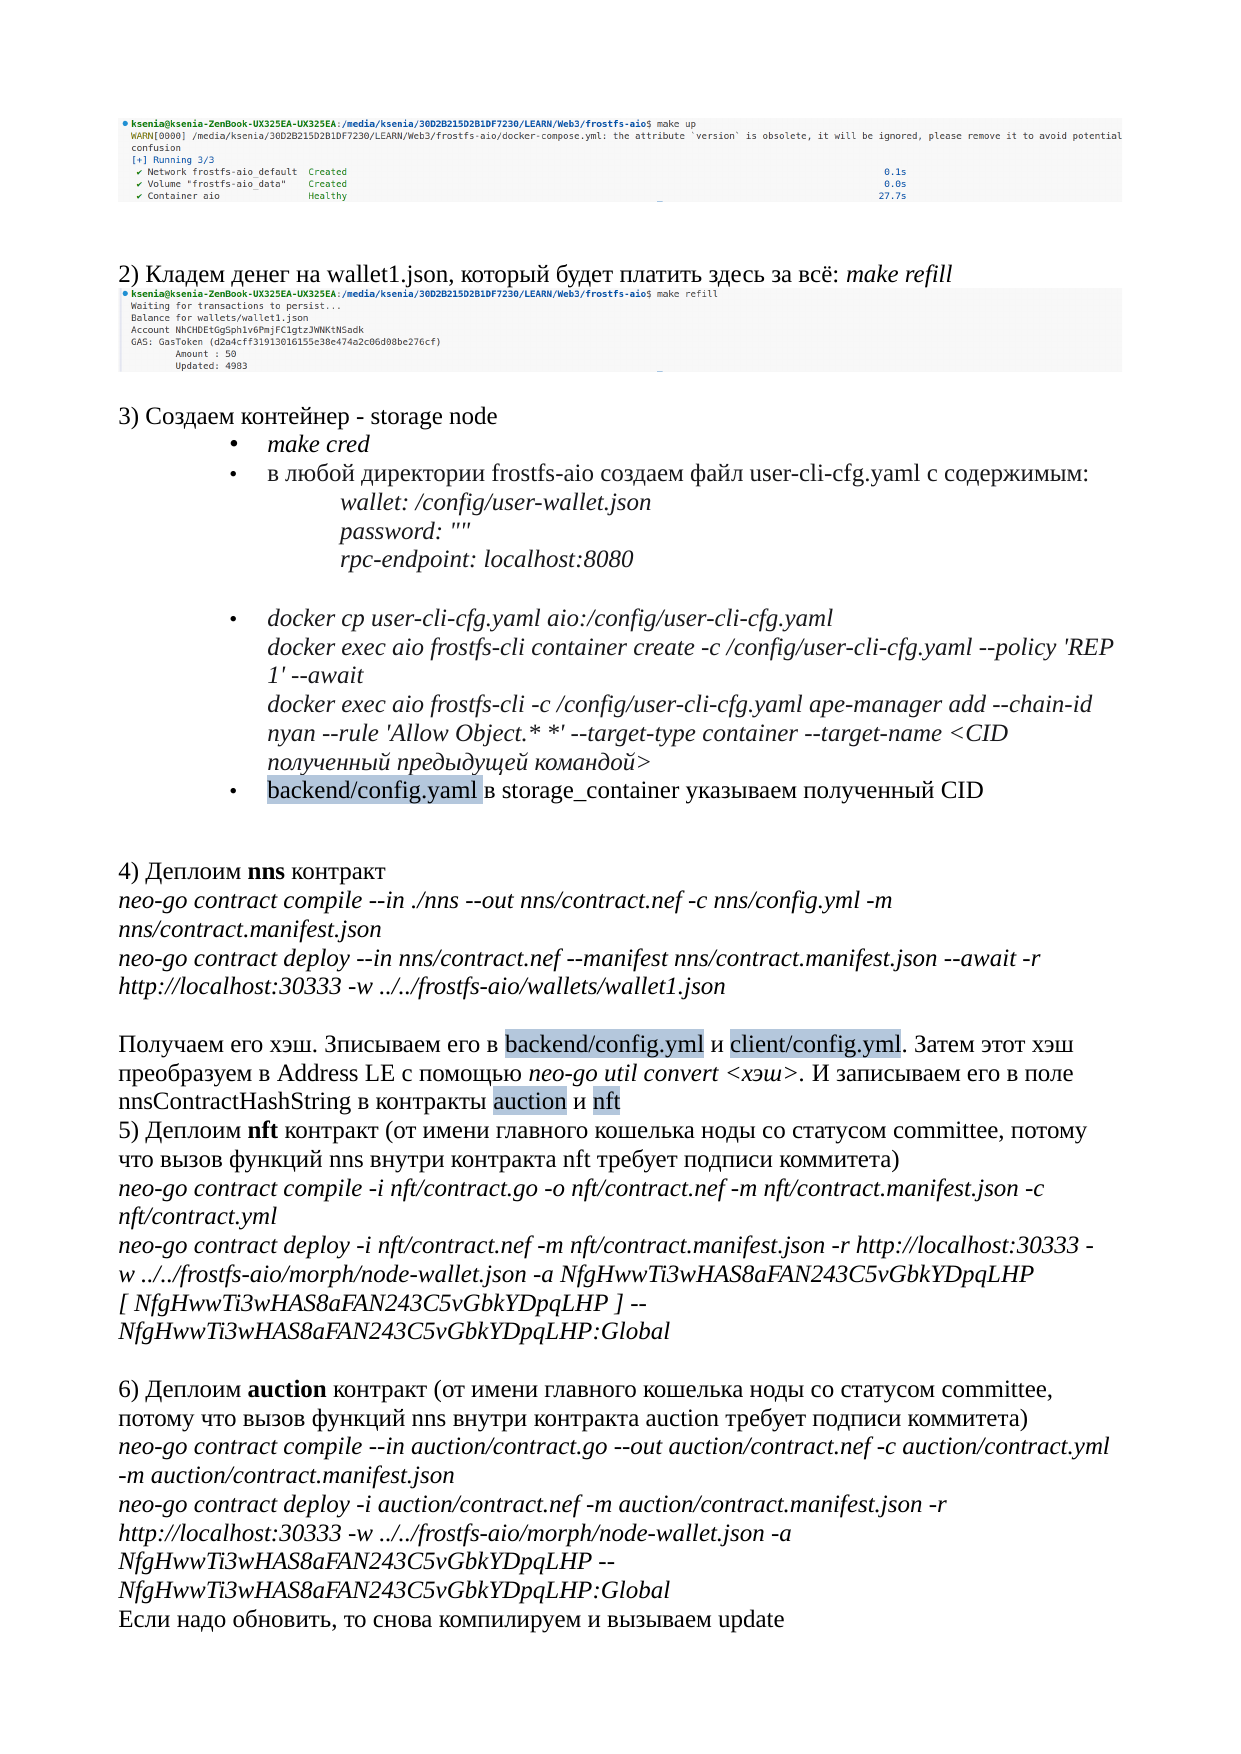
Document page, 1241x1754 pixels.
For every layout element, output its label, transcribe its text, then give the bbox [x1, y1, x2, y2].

picture [118, 288, 1123, 372]
text 5) Деплоим nft контракт (от имени главного кошелька ноды со статусом committee, потому что вызов функций nns внутри контракта nft требует подписи коммитета) [118, 1115, 1122, 1173]
text neo-go contract compile --in auction/contract.go --out auction/contract.nef -c auction/contract.yml -m auction/contract.manifest.json [118, 1431, 1122, 1489]
list docker cp user-cli-cfg.yaml aio:/config/user-cli-cfg.yaml [229, 603, 1122, 632]
list docker exec aio frostfs-cli -c /config/user-cli-cfg.yaml ape-manager add --chain-id nyan --rule 'Allow Object.* *' --target-type container --target-name <CID полученный предыдущей командой> [229, 689, 1122, 775]
text 4) Деплоим nns контракт [118, 856, 1122, 885]
text Получаем его хэш. Зписываем его в backend/config.yml и client/config.yml. Затем этот хэш преобразуем в Address LE с помощью neo-go util convert <хэш>. И записываем его в поле nnsContractHashString в контракты auction и nft [118, 1029, 1122, 1115]
list docker exec aio frostfs-cli container create -c /config/user-cli-cfg.yaml --policy 'REP 1' --await [229, 632, 1122, 689]
text wallet: /config/user-wallet.json [118, 487, 1122, 516]
list в любой директории frostfs-aio создаем файл user-cli-cfg.yaml с содержимым: [229, 458, 1122, 487]
text password: "" [118, 516, 1122, 544]
picture [118, 118, 1123, 202]
text 6) Деплоим auction контракт (от имени главного кошелька ноды со статусом committee, потому что вызов функций nns внутри контракта auction требует подписи коммитета) [118, 1374, 1122, 1431]
text neo-go contract compile -i nft/contract.go -o nft/contract.nef -m nft/contract.manifest.json -c nft/contract.yml [118, 1173, 1122, 1230]
list backend/config.yaml в storage_container указываем полученный CID [229, 775, 1122, 804]
text neo-go contract compile --in ./nns --out nns/contract.nef -c nns/config.yml -m nns/contract.manifest.json [118, 885, 1122, 943]
text 2) Кладем денег на wallet1.json, который будет платить здесь за всё: make refill [118, 259, 1122, 288]
text Если надо обновить, то снова компилируем и вызываем update [118, 1604, 1122, 1633]
text neo-go contract deploy -i auction/contract.nef -m auction/contract.manifest.json -r http://localhost:30333 -w ../../frostfs-aio/morph/node-wallet.json -a NfgHwwTi3wHAS8aFAN243C5vGbkYDpqLHP -- NfgHwwTi3wHAS8aFAN243C5vGbkYDpqLHP:Global [118, 1489, 1122, 1604]
text 3) Создаем контейнер - storage node [118, 401, 1122, 429]
text neo-go contract deploy -i nft/contract.nef -m nft/contract.manifest.json -r http://localhost:30333 -w ../../frostfs-aio/morph/node-wallet.json -a NfgHwwTi3wHAS8aFAN243C5vGbkYDpqLHP [ NfgHwwTi3wHAS8aFAN243C5vGbkYDpqLHP ] -- NfgHwwTi3wHAS8aFAN243C5vGbkYDpqLHP:Global [118, 1230, 1122, 1345]
text rpc-endpoint: localhost:8080 [118, 544, 1122, 573]
text neo-go contract deploy --in nns/contract.nef --manifest nns/contract.manifest.json --await -r http://localhost:30333 -w ../../frostfs-aio/wallets/wallet1.json [118, 943, 1122, 1000]
list make cred [229, 429, 1122, 458]
